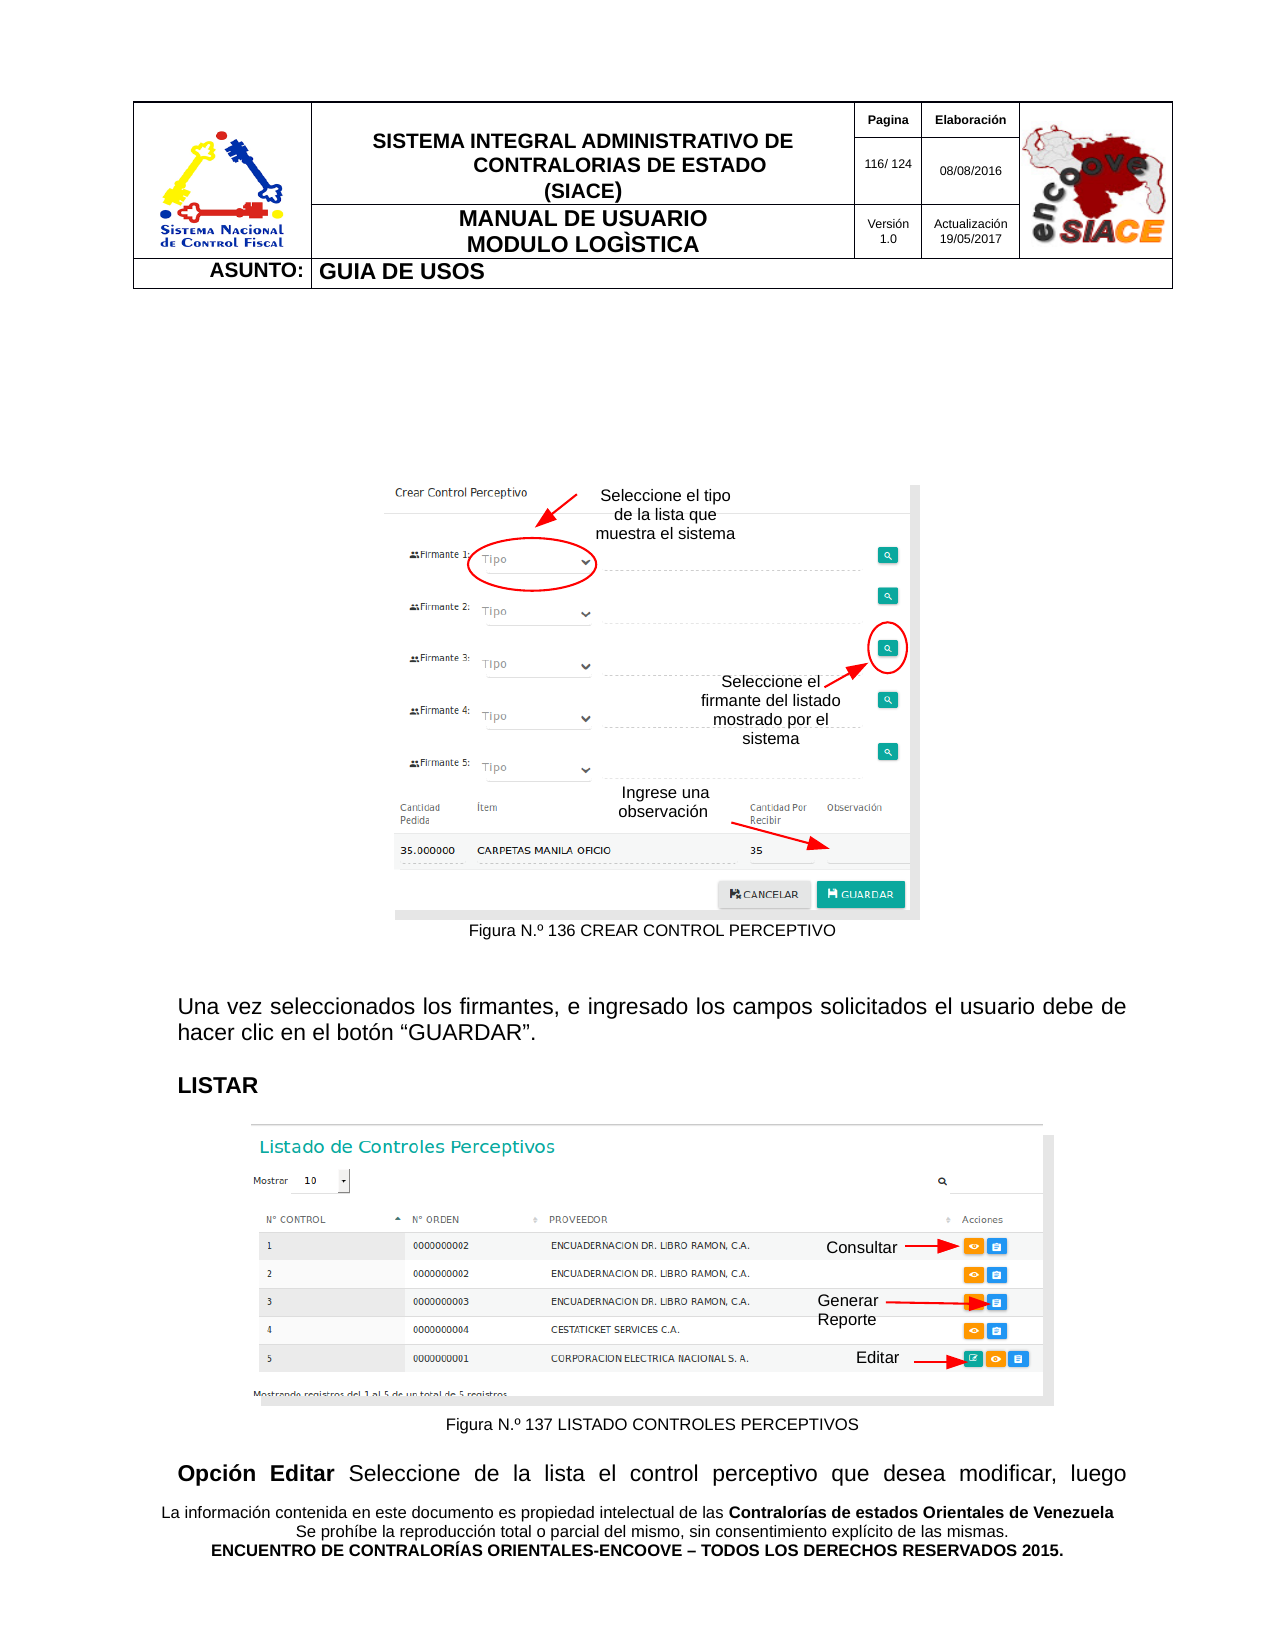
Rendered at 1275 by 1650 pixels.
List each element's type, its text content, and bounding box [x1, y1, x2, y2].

text Opción Editar Seleccione de la lista el control perceptivo que desea modificar, luego [177, 1460, 1127, 1486]
text Figura N.º 137 LISTADO CONTROLES PERCEPTIVOS [177, 1414, 1127, 1434]
text LISTAR [177, 1072, 1127, 1098]
picture [384, 474, 910, 910]
picture [251, 1124, 1043, 1396]
text Figura N.º 136 CREAR CONTROL PERCEPTIVO [177, 921, 1127, 940]
picture [1021, 121, 1167, 248]
text Una vez seleccionados los firmantes, e ingresado los campos solicitados el usuario debe de hacer clic en el botón “GUARDAR”. [177, 993, 1127, 1046]
picture [150, 127, 296, 254]
